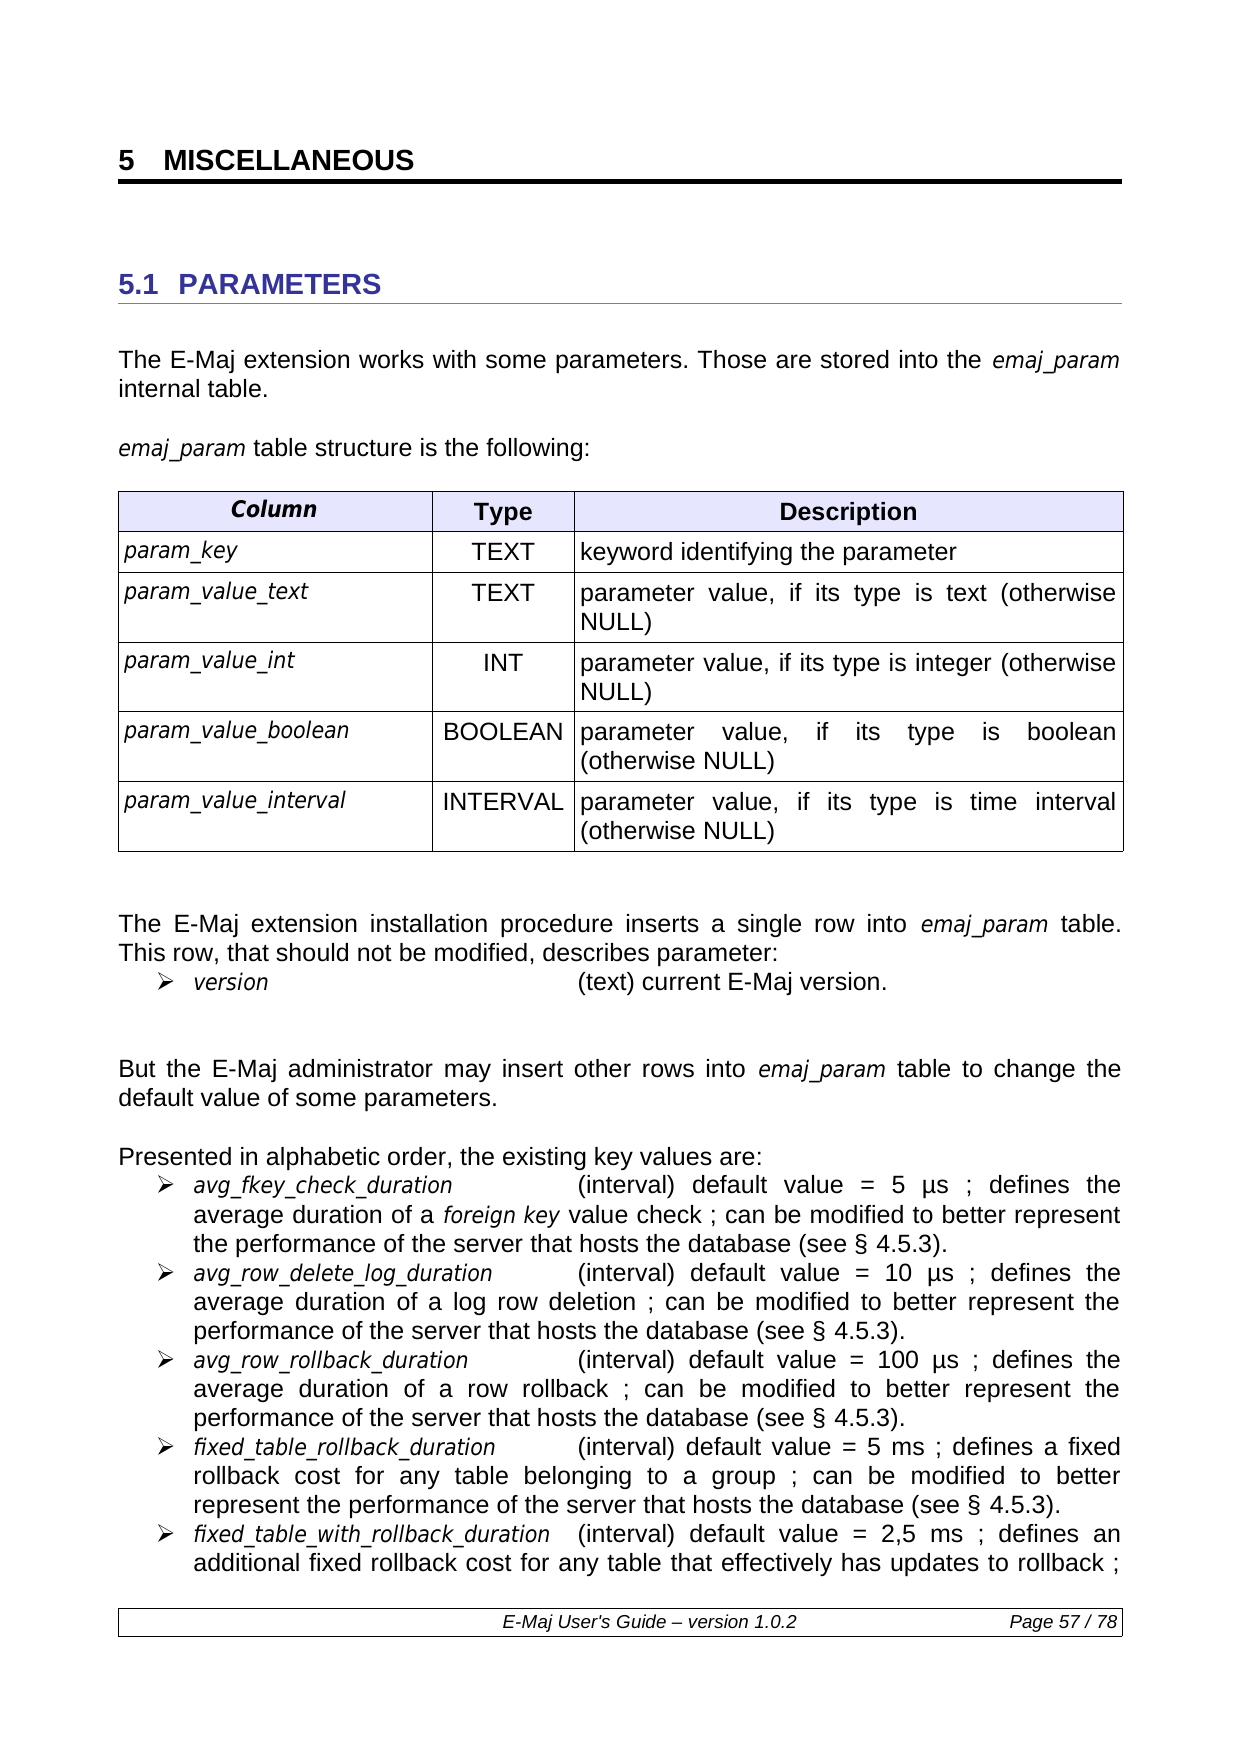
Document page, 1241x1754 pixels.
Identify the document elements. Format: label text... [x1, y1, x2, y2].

table_cell param_value_interval [119, 782, 432, 851]
text emaj_param table structure is the following: [118, 432, 1122, 462]
table_header Description [575, 492, 1123, 531]
table_cell BOOLEAN [433, 712, 574, 781]
table_cell INTERVAL [433, 782, 574, 851]
subtitle Parameters [118, 267, 1122, 303]
list version (text) current E-Maj version. [156, 967, 1122, 996]
table_cell parameter value, if its type is time interval (otherwise NULL) [575, 782, 1123, 851]
text The E-Maj extension installation procedure inserts a single row into emaj_param table. This row, that should not be modified, describes parameter: [118, 909, 1122, 967]
list fixed_table_rollback_duration (interval) default value = 5 ms ; defines a fixed rollback cost for any table belonging to a group ; can be modified to better represent the performance of the server that hosts the database (see § 4.5.3). [156, 1432, 1122, 1519]
list fixed_table_with_rollback_duration (interval) default value = 2,5 ms ; defines an additional fixed rollback cost for any table that effectively has updates to rollback ; [156, 1519, 1122, 1577]
text But the E-Maj administrator may insert other rows into emaj_param table to change the default value of some parameters. [118, 1054, 1122, 1112]
table_header Type [433, 492, 574, 531]
table_cell TEXT [433, 532, 574, 572]
table_cell keyword identifying the parameter [575, 532, 1123, 572]
table_cell param_value_text [119, 573, 432, 642]
list avg_row_delete_log_duration (interval) default value = 10 µs ; defines the average duration of a log row deletion ; can be modified to better represent the performance of the server that hosts the database (see § 4.5.3). [156, 1258, 1122, 1345]
table_cell param_value_boolean [119, 712, 432, 781]
text Presented in alphabetic order, the existing key values are: [118, 1141, 1122, 1170]
table_cell param_value_int [119, 643, 432, 711]
list avg_row_rollback_duration (interval) default value = 100 µs ; defines the average duration of a row rollback ; can be modified to better represent the performance of the server that hosts the database (see § 4.5.3). [156, 1345, 1122, 1432]
table_header Column [119, 492, 432, 531]
table_cell parameter value, if its type is boolean (otherwise NULL) [575, 712, 1123, 781]
list avg_fkey_check_duration (interval) default value = 5 µs ; defines the average duration of a foreign key value check ; can be modified to better represent the performance of the server that hosts the database (see § 4.5.3). [156, 1170, 1122, 1258]
table_cell parameter value, if its type is text (otherwise NULL) [575, 573, 1123, 642]
table_cell parameter value, if its type is integer (otherwise NULL) [575, 643, 1123, 711]
subtitle Miscellaneous [118, 143, 1122, 179]
text The E-Maj extension works with some parameters. Those are stored into the emaj_param internal table. [118, 345, 1122, 403]
table_cell param_key [119, 532, 432, 572]
table_cell TEXT [433, 573, 574, 642]
table_cell INT [433, 643, 574, 711]
